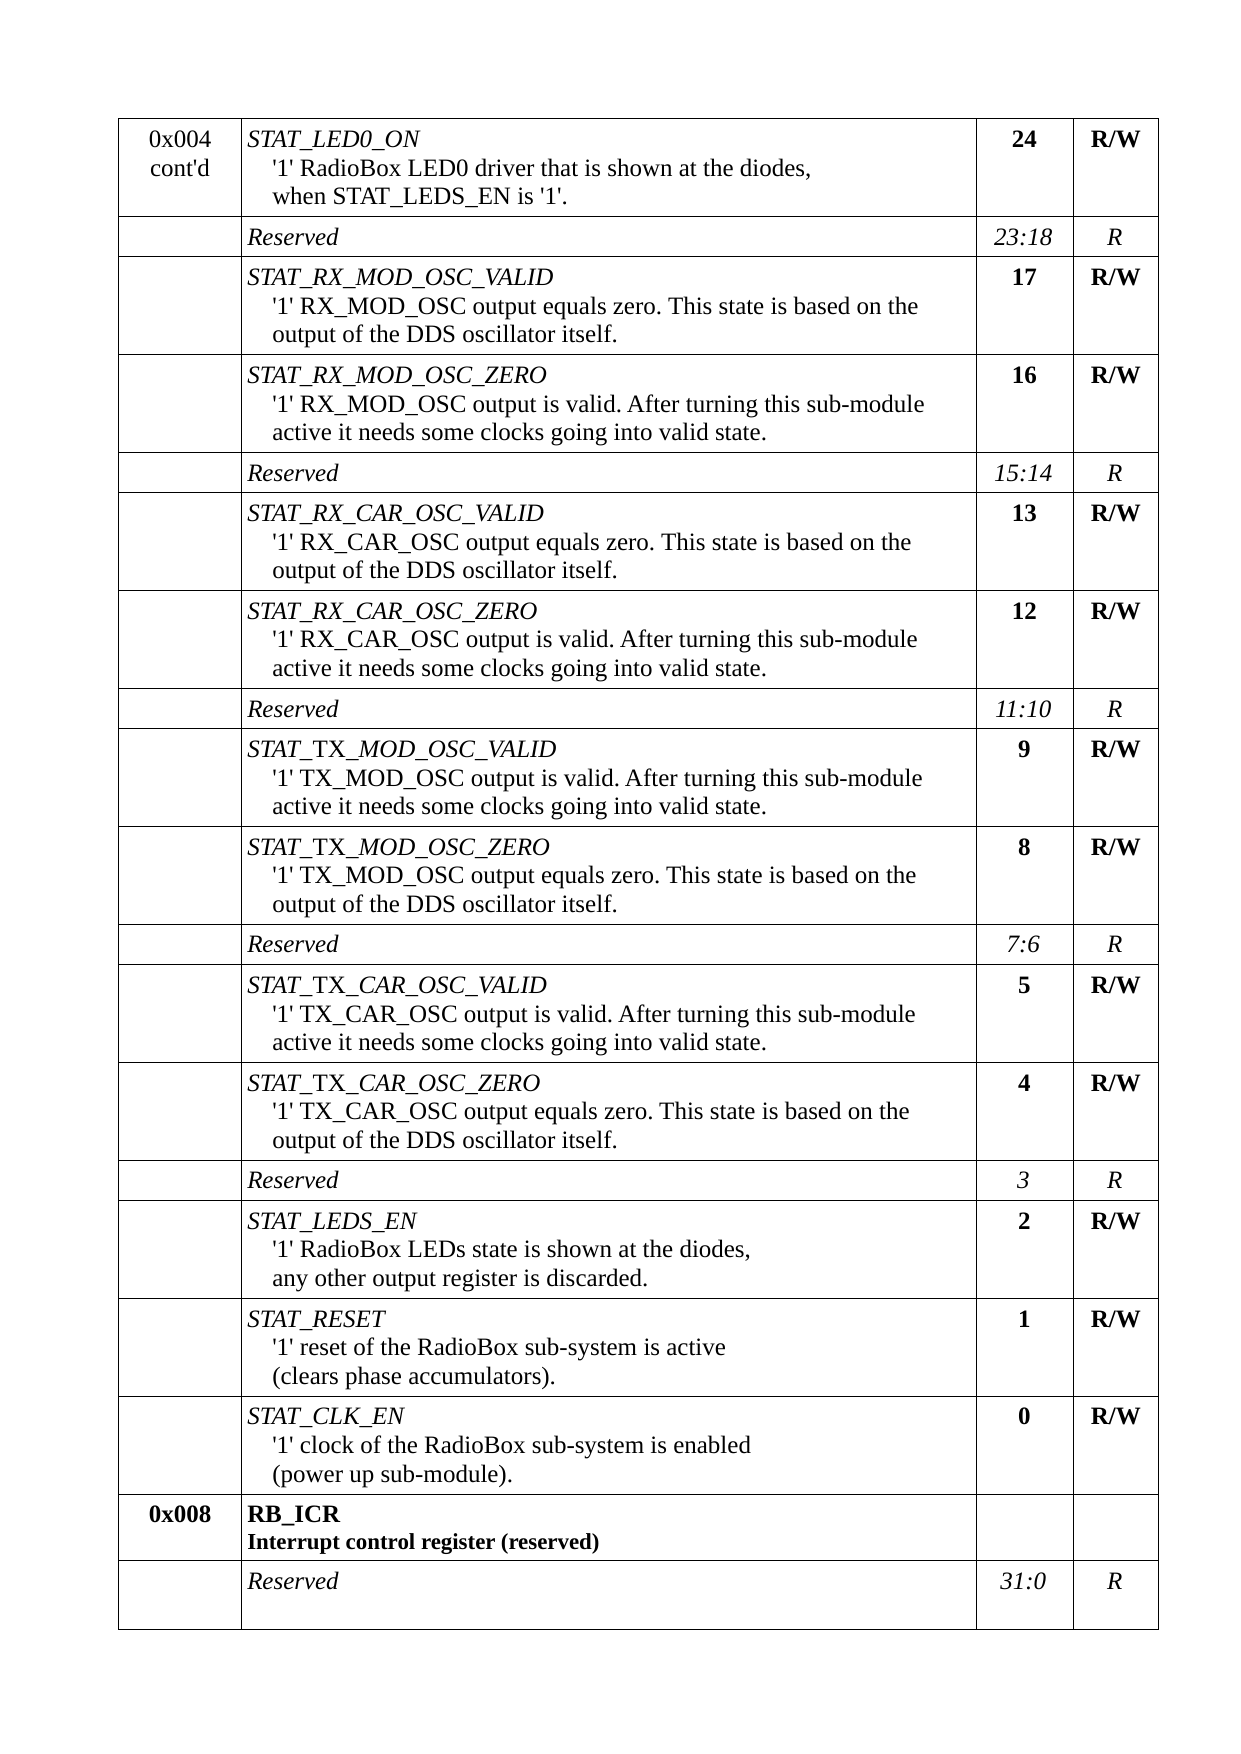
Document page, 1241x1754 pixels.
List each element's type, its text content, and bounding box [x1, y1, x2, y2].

table_cell Reserved [242, 217, 976, 256]
table_cell [119, 1561, 241, 1629]
table_cell R/W [1074, 1201, 1158, 1298]
table_cell Reserved [242, 689, 976, 728]
table_cell 11:10 [977, 689, 1073, 728]
table_cell 31:0 [977, 1561, 1073, 1629]
table_cell [119, 729, 241, 826]
table_cell [119, 965, 241, 1062]
table_cell 8 [977, 827, 1073, 924]
table_cell 1 [977, 1299, 1073, 1396]
table_cell R/W [1074, 257, 1158, 354]
table_cell 5 [977, 965, 1073, 1062]
table_cell Reserved [242, 453, 976, 492]
table_cell R/W [1074, 1063, 1158, 1160]
table_cell 15:14 [977, 453, 1073, 492]
table_cell [119, 217, 241, 256]
table_cell [119, 689, 241, 728]
table_cell [977, 1495, 1073, 1560]
table_cell [119, 257, 241, 354]
table_cell [119, 591, 241, 688]
table_cell R [1074, 217, 1158, 256]
table_cell R/W [1074, 355, 1158, 452]
table_cell R [1074, 453, 1158, 492]
table_cell R/W [1074, 119, 1158, 216]
table_cell 17 [977, 257, 1073, 354]
table_cell Reserved [242, 925, 976, 964]
table_cell [119, 1063, 241, 1160]
table_cell R/W [1074, 493, 1158, 590]
table_cell STAT_RX_MOD_OSC_ZERO '1' RX_MOD_OSC output is valid. After turning this sub-module active it needs some clocks going into valid state. [242, 355, 976, 452]
table_cell 0x008 [119, 1495, 241, 1560]
table_cell 16 [977, 355, 1073, 452]
table_cell 0 [977, 1397, 1073, 1493]
table_cell 4 [977, 1063, 1073, 1160]
table_cell [119, 925, 241, 964]
table_cell R/W [1074, 729, 1158, 826]
table_cell 3 [977, 1161, 1073, 1200]
table_cell [119, 493, 241, 590]
table_cell STAT_CLK_EN '1' clock of the RadioBox sub-system is enabled (power up sub-module). [242, 1397, 976, 1493]
table_cell RB_ICR Interrupt control register (reserved) [242, 1495, 976, 1560]
table_cell 23:18 [977, 217, 1073, 256]
table_cell STAT_LEDS_EN '1' RadioBox LEDs state is shown at the diodes, any other output register is discarded. [242, 1201, 976, 1298]
table_cell [119, 1201, 241, 1298]
table_cell R [1074, 925, 1158, 964]
table_cell 2 [977, 1201, 1073, 1298]
table_cell 9 [977, 729, 1073, 826]
table_cell STAT_TX_MOD_OSC_VALID '1' TX_MOD_OSC output is valid. After turning this sub-module active it needs some clocks going into valid state. [242, 729, 976, 826]
table_cell R/W [1074, 1397, 1158, 1493]
table_cell STAT_RX_MOD_OSC_VALID '1' RX_MOD_OSC output equals zero. This state is based on the output of the DDS oscillator itself. [242, 257, 976, 354]
table_cell [119, 355, 241, 452]
table_cell STAT_TX_CAR_OSC_VALID '1' TX_CAR_OSC output is valid. After turning this sub-module active it needs some clocks going into valid state. [242, 965, 976, 1062]
table_cell Reserved [242, 1161, 976, 1200]
table_cell [119, 1299, 241, 1396]
table_cell R/W [1074, 591, 1158, 688]
table_cell 13 [977, 493, 1073, 590]
table_cell 0x004 cont'd [119, 119, 241, 216]
table_cell 12 [977, 591, 1073, 688]
table_cell Reserved [242, 1561, 976, 1629]
table_cell R/W [1074, 1299, 1158, 1396]
table_cell STAT_RESET '1' reset of the RadioBox sub-system is active (clears phase accumulators). [242, 1299, 976, 1396]
table_cell 7:6 [977, 925, 1073, 964]
table_cell [119, 1161, 241, 1200]
table_cell R [1074, 689, 1158, 728]
table_cell STAT_LED0_ON '1' RadioBox LED0 driver that is shown at the diodes, when STAT_LEDS_EN is '1'. [242, 119, 976, 216]
table_cell 24 [977, 119, 1073, 216]
table_cell R [1074, 1161, 1158, 1200]
table_cell STAT_RX_CAR_OSC_ZERO '1' RX_CAR_OSC output is valid. After turning this sub-module active it needs some clocks going into valid state. [242, 591, 976, 688]
table_cell STAT_TX_CAR_OSC_ZERO '1' TX_CAR_OSC output equals zero. This state is based on the output of the DDS oscillator itself. [242, 1063, 976, 1160]
table_cell R/W [1074, 827, 1158, 924]
table_cell STAT_TX_MOD_OSC_ZERO '1' TX_MOD_OSC output equals zero. This state is based on the output of the DDS oscillator itself. [242, 827, 976, 924]
table_cell [1074, 1495, 1158, 1560]
table_cell STAT_RX_CAR_OSC_VALID '1' RX_CAR_OSC output equals zero. This state is based on the output of the DDS oscillator itself. [242, 493, 976, 590]
table_cell R/W [1074, 965, 1158, 1062]
table_cell [119, 827, 241, 924]
table_cell R [1074, 1561, 1158, 1629]
table_cell [119, 1397, 241, 1493]
table_cell [119, 453, 241, 492]
